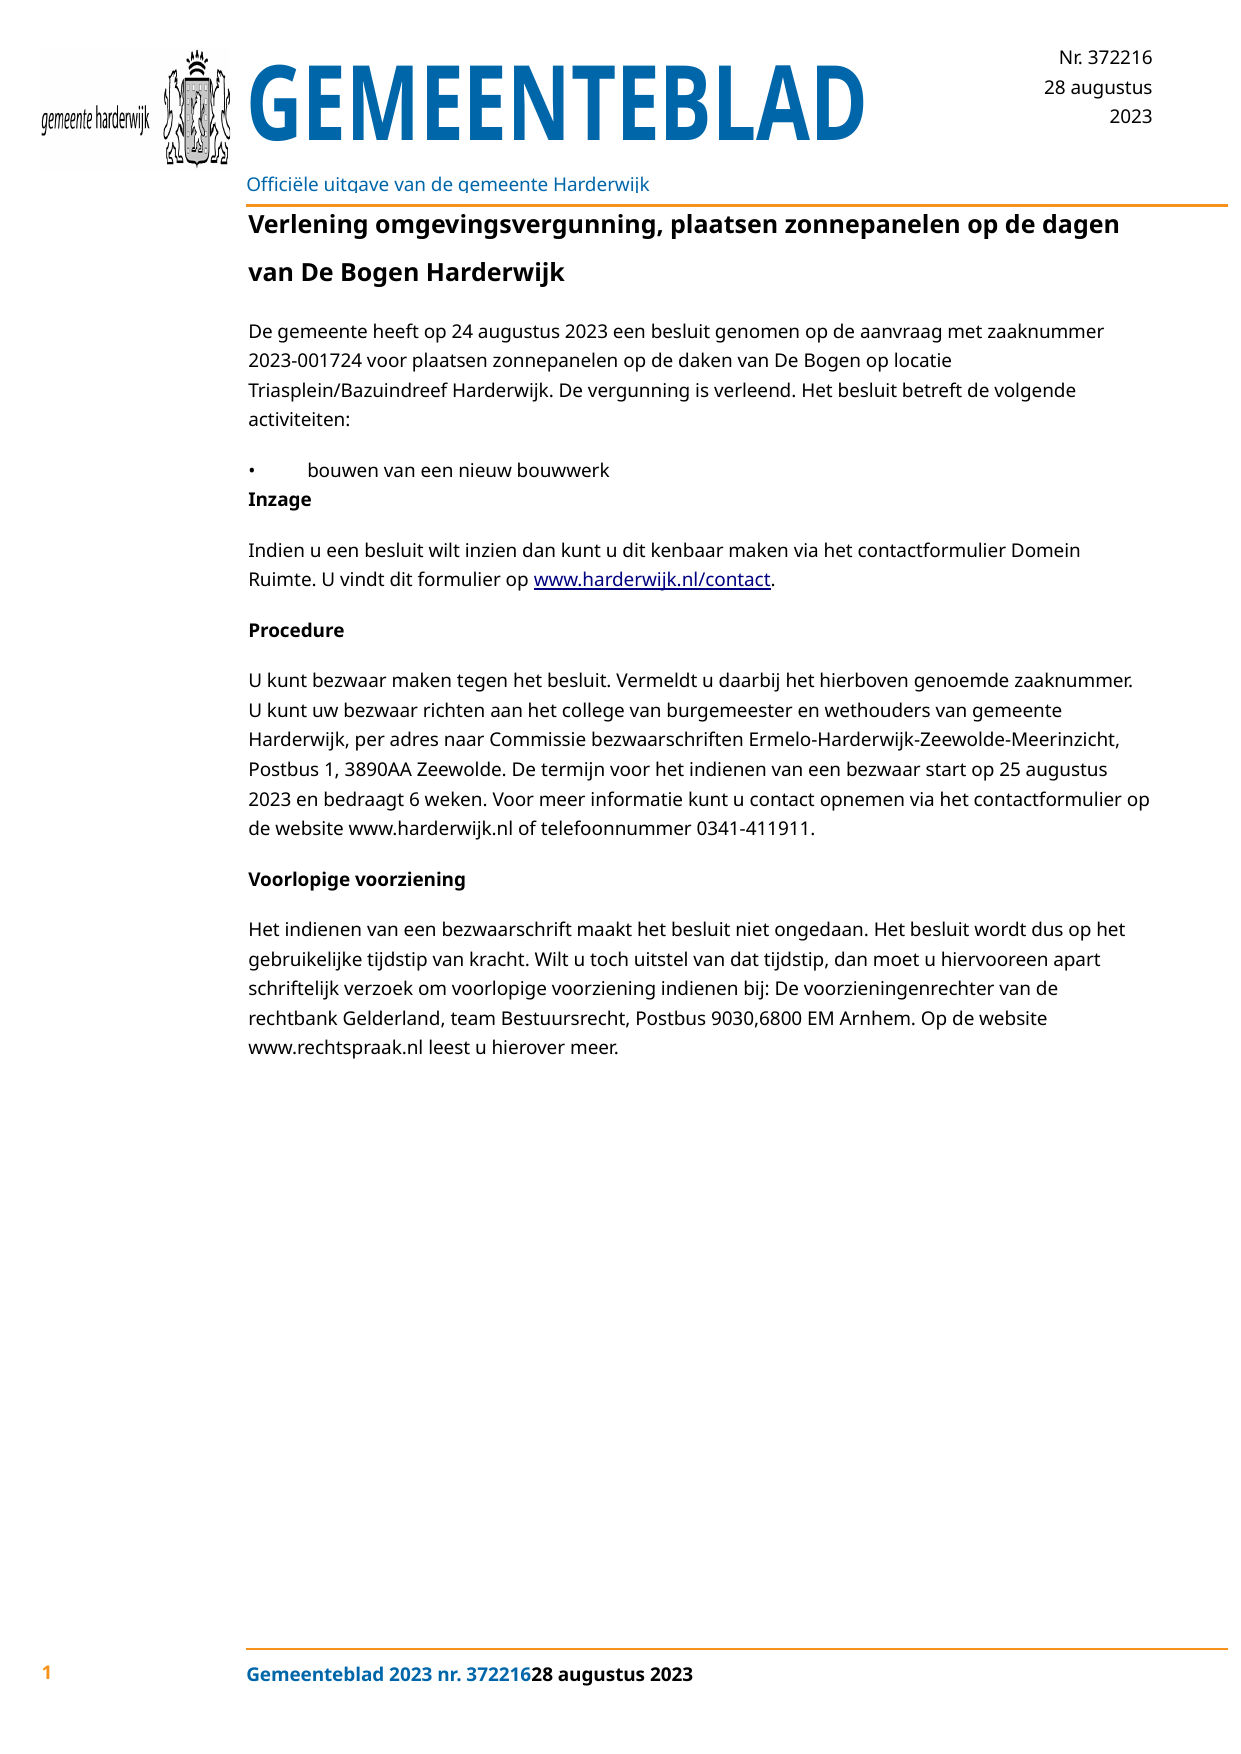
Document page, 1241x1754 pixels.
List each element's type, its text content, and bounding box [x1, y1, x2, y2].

text Inzage [248, 487, 1152, 512]
text De gemeente heeft op 24 augustus 2023 een besluit genomen op de aanvraag met zaaknummer 2023-001724 voor plaatsen zonnepanelen op de daken van De Bogen op locatie Triasplein/Bazuindreef Harderwijk. De vergunning is verleend. Het besluit betreft de volgende activiteiten: [248, 318, 1152, 432]
text Indien u een besluit wilt inzien dan kunt u dit kenbaar maken via het contactformulier Domein Ruimte. U vindt dit formulier op www.harderwijk.nl/contact. [248, 537, 1152, 592]
list bouwen van een nieuw bouwwerk [248, 457, 1152, 483]
picture [41, 47, 231, 172]
text Voorlopige voorziening [248, 866, 1152, 892]
text Procedure [248, 617, 1152, 643]
text Verlening omgevingsvergunning, plaatsen zonnepanelen op de dagen van De Bogen Harderwijk [248, 207, 1152, 288]
text Het indienen van een bezwaarschrift maakt het besluit niet ongedaan. Het besluit wordt dus op het gebruikelijke tijdstip van kracht. Wilt u toch uitstel van dat tijdstip, dan moet u hiervooreen apart schriftelijk verzoek om voorlopige voorziening indienen bij: De voorzieningenrechter van de rechtbank Gelderland, team Bestuursrecht, Postbus 9030,6800 EM Arnhem. Op de website www.rechtspraak.nl leest u hierover meer. [248, 916, 1152, 1060]
text U kunt bezwaar maken tegen het besluit. Vermeldt u daarbij het hierboven genoemde zaaknummer. U kunt uw bezwaar richten aan het college van burgemeester en wethouders van gemeente Harderwijk, per adres naar Commissie bezwaarschriften Ermelo-Harderwijk-Zeewolde-Meerinzicht, Postbus 1, 3890AA Zeewolde. De termijn voor het indienen van een bezwaar start op 25 augustus 2023 en bedraagt 6 weken. Voor meer informatie kunt u contact opnemen via het contactformulier op de website www.harderwijk.nl of telefoonnummer 0341-411911. [248, 667, 1152, 841]
